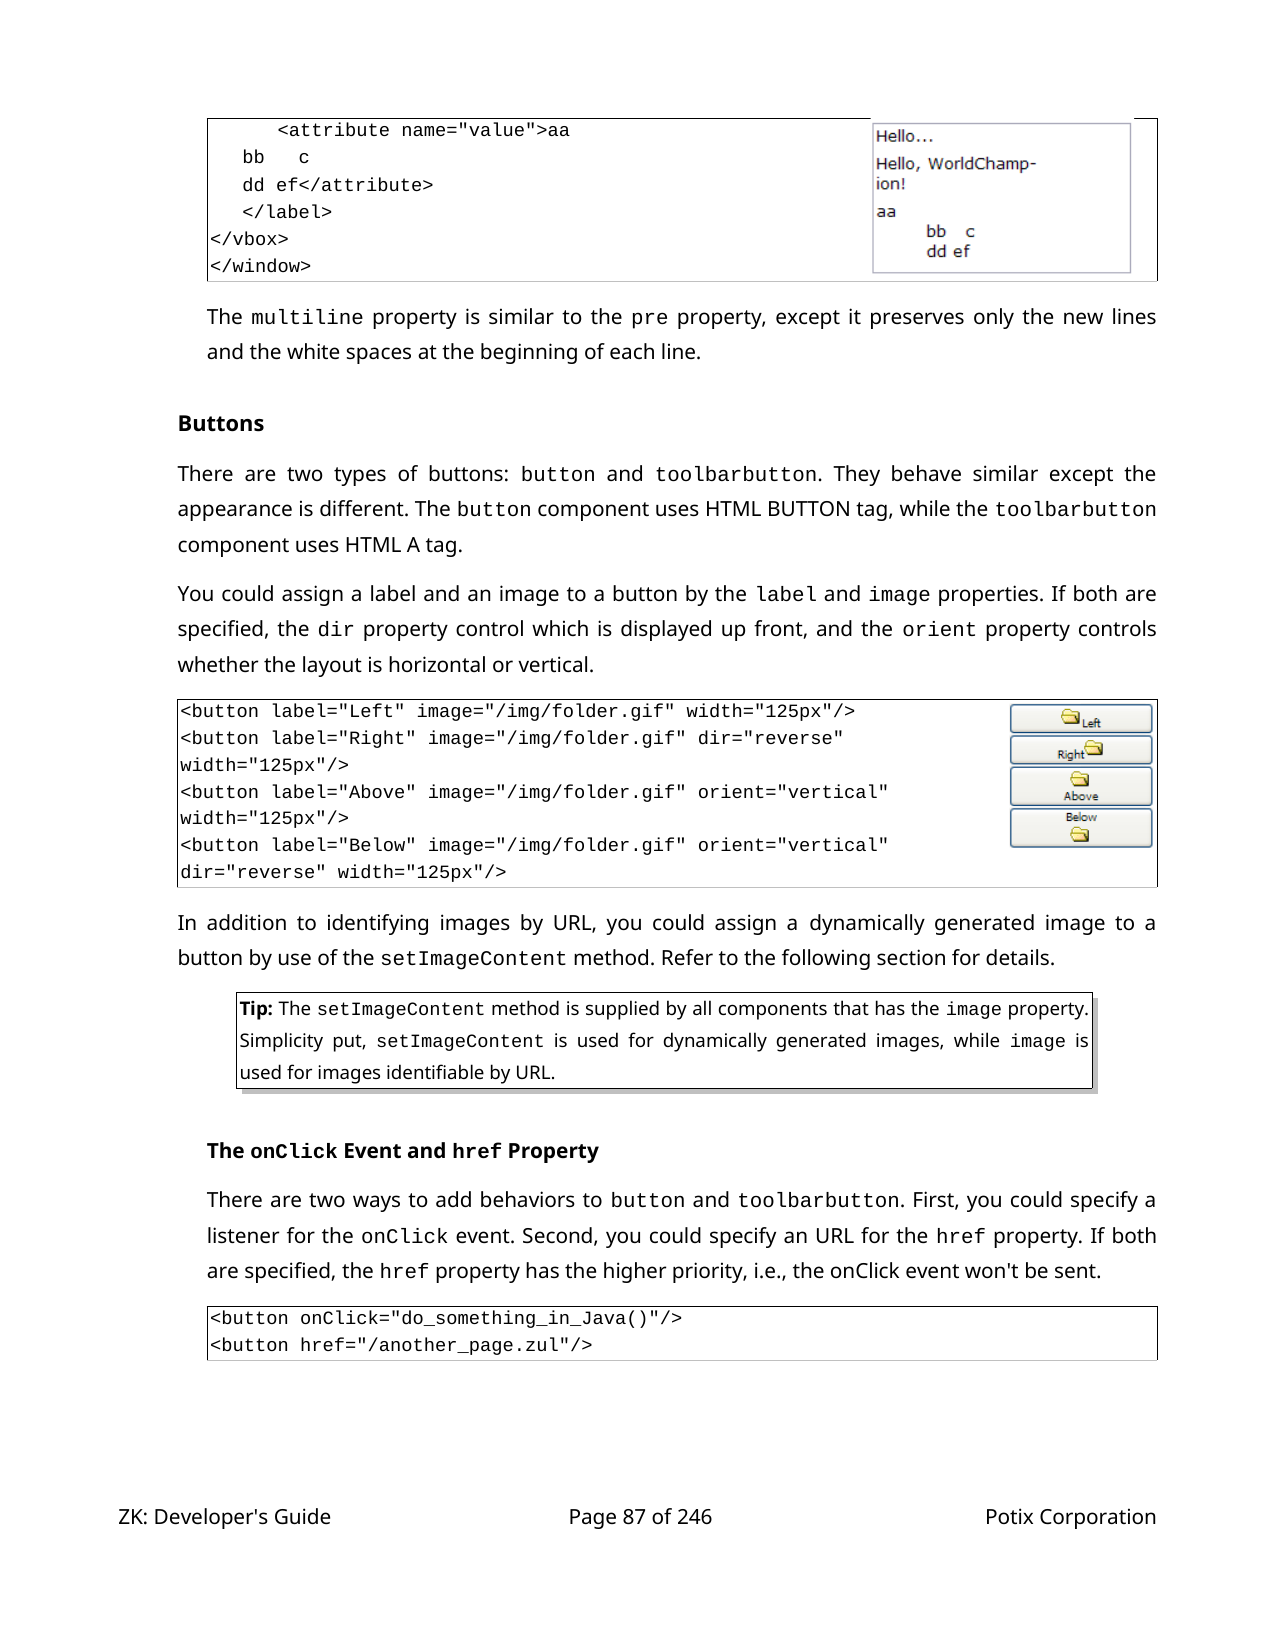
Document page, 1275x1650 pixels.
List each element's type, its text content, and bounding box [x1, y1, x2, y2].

text You could assign a label and an image to a button by the label and image properties. If both are specified, the dir property control which is displayed up front, and the orient property controls whether the layout is horizontal or vertical. [177, 579, 1157, 678]
text </window> [208, 254, 1157, 281]
text <button href="/another_page.zul"/> [208, 1333, 1157, 1360]
text There are two types of buttons: button and toolbarbutton. They behave similar except the appearance is different. The button component uses HTML BUTTON tag, while the toolbarbutton component uses HTML A tag. [177, 459, 1157, 558]
text [1135, 227, 1157, 251]
subtitle Buttons [177, 408, 1157, 438]
text <button onClick="do_something_in_Java()"/> [208, 1307, 1157, 1330]
text <button label="Left" image="/img/folder.gif" width="125px"/> [178, 700, 1157, 723]
text <attribute name="value">aa [208, 119, 870, 142]
text In addition to identifying images by URL, you could assign a dynamically generated image to a button by use of the setImageContent method. Refer to the following section for details. [177, 908, 1157, 972]
text </vbox> [208, 227, 870, 251]
text dd ef</attribute> [208, 172, 870, 197]
text </label> [208, 200, 870, 224]
text Tip: The setImageContent method is supplied by all components that has the image property. Simplicity put, setImageContent is used for dynamically generated images, while image is used for images identifiable by URL. [237, 993, 1092, 1088]
text There are two ways to add behaviors to button and toolbarbutton. First, you could specify a listener for the onClick event. Second, you could specify an URL for the href property. If both are specified, the href property has the higher priority, i.e., the onClick event won't be sent. [207, 1186, 1157, 1285]
picture [1008, 702, 1156, 850]
text bb c [208, 145, 870, 169]
subtitle The onClick Event and href Property [207, 1136, 1157, 1165]
text The multiline property is similar to the pre property, except it preserves only the new lines and the white spaces at the beginning of each line. [207, 302, 1157, 366]
text <button label="Right" image="/img/folder.gif" dir="reverse" width="125px"/> [178, 726, 1008, 777]
text [1135, 200, 1157, 224]
text [1135, 145, 1157, 169]
text <button label="Above" image="/img/folder.gif" orient="vertical" width="125px"/> [178, 779, 1008, 830]
text [1135, 172, 1157, 197]
text <button label="Below" image="/img/folder.gif" orient="vertical" dir="reverse" width="125px"/> [178, 833, 1157, 887]
picture [870, 118, 1135, 276]
